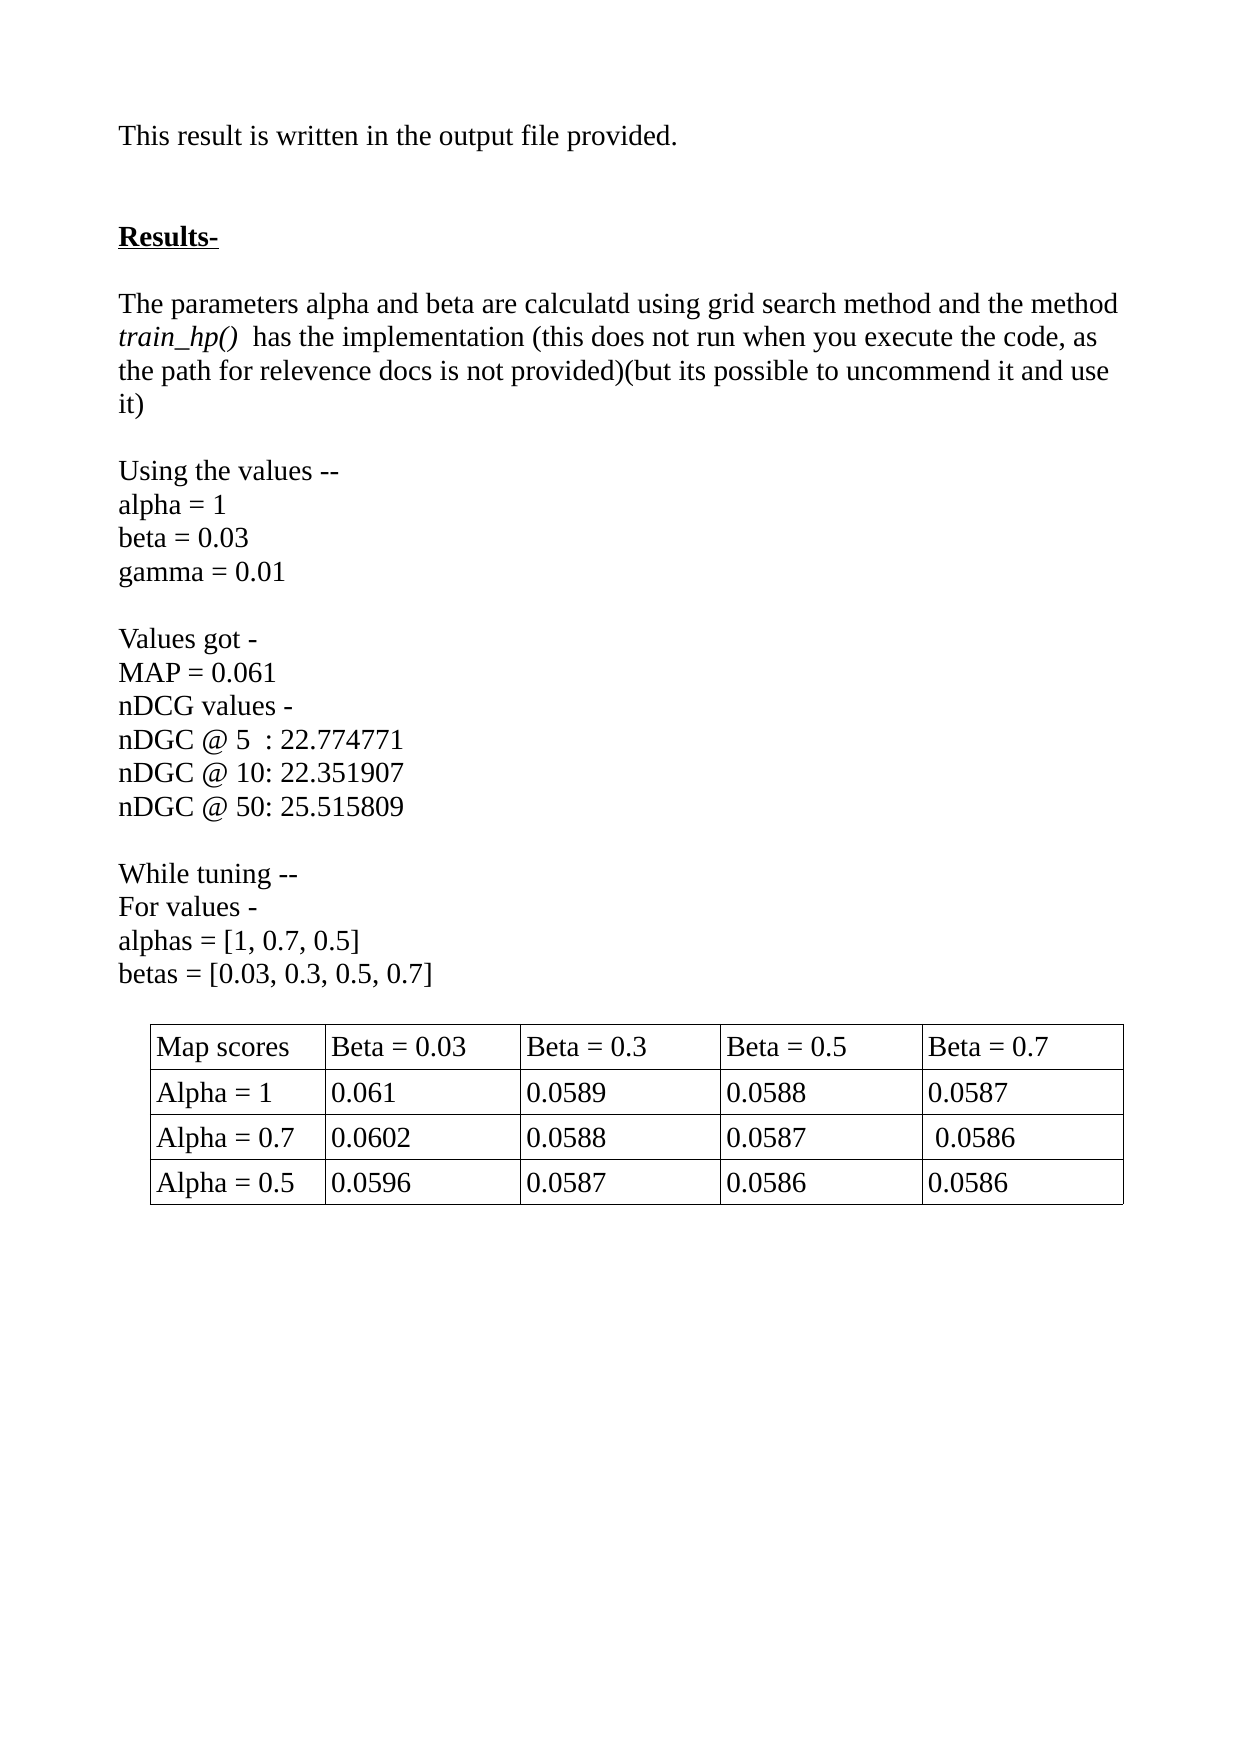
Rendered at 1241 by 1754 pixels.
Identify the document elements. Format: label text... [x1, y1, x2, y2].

table_cell 0.0588 [721, 1070, 922, 1114]
text alphas = [1, 0.7, 0.5] [118, 923, 1122, 957]
text gamma = 0.01 [118, 554, 1122, 588]
table_cell 0.0586 [721, 1160, 922, 1204]
table_cell 0.0602 [326, 1115, 520, 1159]
table_cell Alpha = 1 [151, 1070, 325, 1114]
text While tuning -- [118, 856, 1122, 889]
table_header Beta = 0.3 [521, 1025, 720, 1069]
table_cell Alpha = 0.5 [151, 1160, 325, 1204]
table_cell 0.0586 [923, 1115, 1123, 1159]
text For values - [118, 889, 1122, 923]
table_cell 0.0587 [721, 1115, 922, 1159]
table_header Map scores [151, 1025, 325, 1069]
text MAP = 0.061 [118, 655, 1122, 688]
table_cell 0.0586 [923, 1160, 1123, 1204]
text Results- [118, 219, 1122, 252]
text alpha = 1 [118, 487, 1122, 521]
text This result is written in the output file provided. [118, 118, 1122, 152]
table_cell 0.0587 [923, 1070, 1123, 1114]
table_cell 0.0589 [521, 1070, 720, 1114]
text nDGC @ 10: 22.351907 [118, 755, 1122, 789]
table_cell 0.0587 [521, 1160, 720, 1204]
text Using the values -- [118, 453, 1122, 487]
table_header Beta = 0.03 [326, 1025, 520, 1069]
table_cell 0.0596 [326, 1160, 520, 1204]
text nDGC @ 50: 25.515809 [118, 789, 1122, 822]
text nDCG values - [118, 688, 1122, 722]
table_header Beta = 0.5 [721, 1025, 922, 1069]
text beta = 0.03 [118, 521, 1122, 554]
table_header Beta = 0.7 [923, 1025, 1123, 1069]
text betas = [0.03, 0.3, 0.5, 0.7] [118, 957, 1122, 990]
table_cell 0.061 [326, 1070, 520, 1114]
text The parameters alpha and beta are calculatd using grid search method and the method train_hp() has the implementation (this does not run when you execute the code, as the path for relevence docs is not provided)(but its possible to uncommend it and use it) [118, 286, 1122, 420]
text nDGC @ 5 : 22.774771 [118, 722, 1122, 755]
text Values got - [118, 621, 1122, 655]
table_cell 0.0588 [521, 1115, 720, 1159]
table_cell Alpha = 0.7 [151, 1115, 325, 1159]
